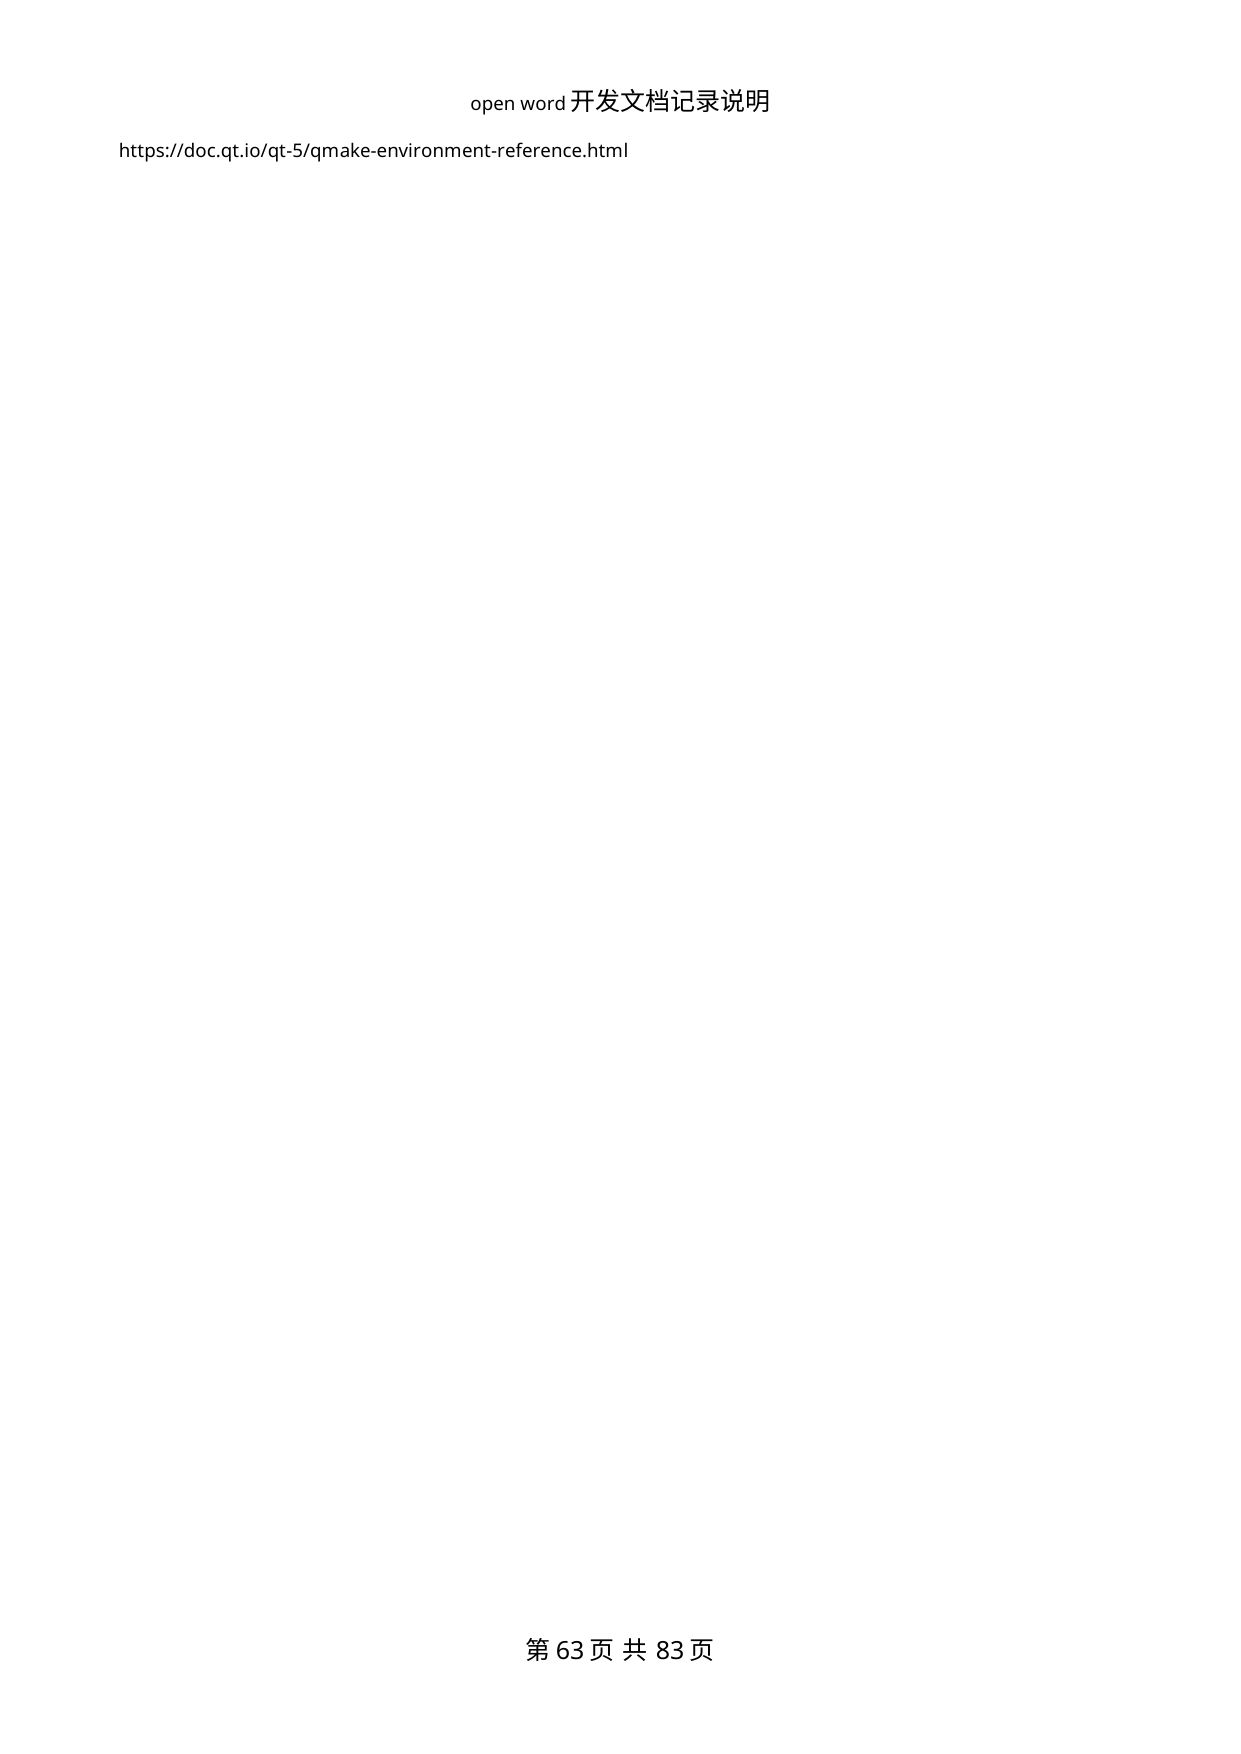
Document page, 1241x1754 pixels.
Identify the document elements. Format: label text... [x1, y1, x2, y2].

text https://doc.qt.io/qt-5/qmake-environment-reference.html [119, 137, 1121, 163]
